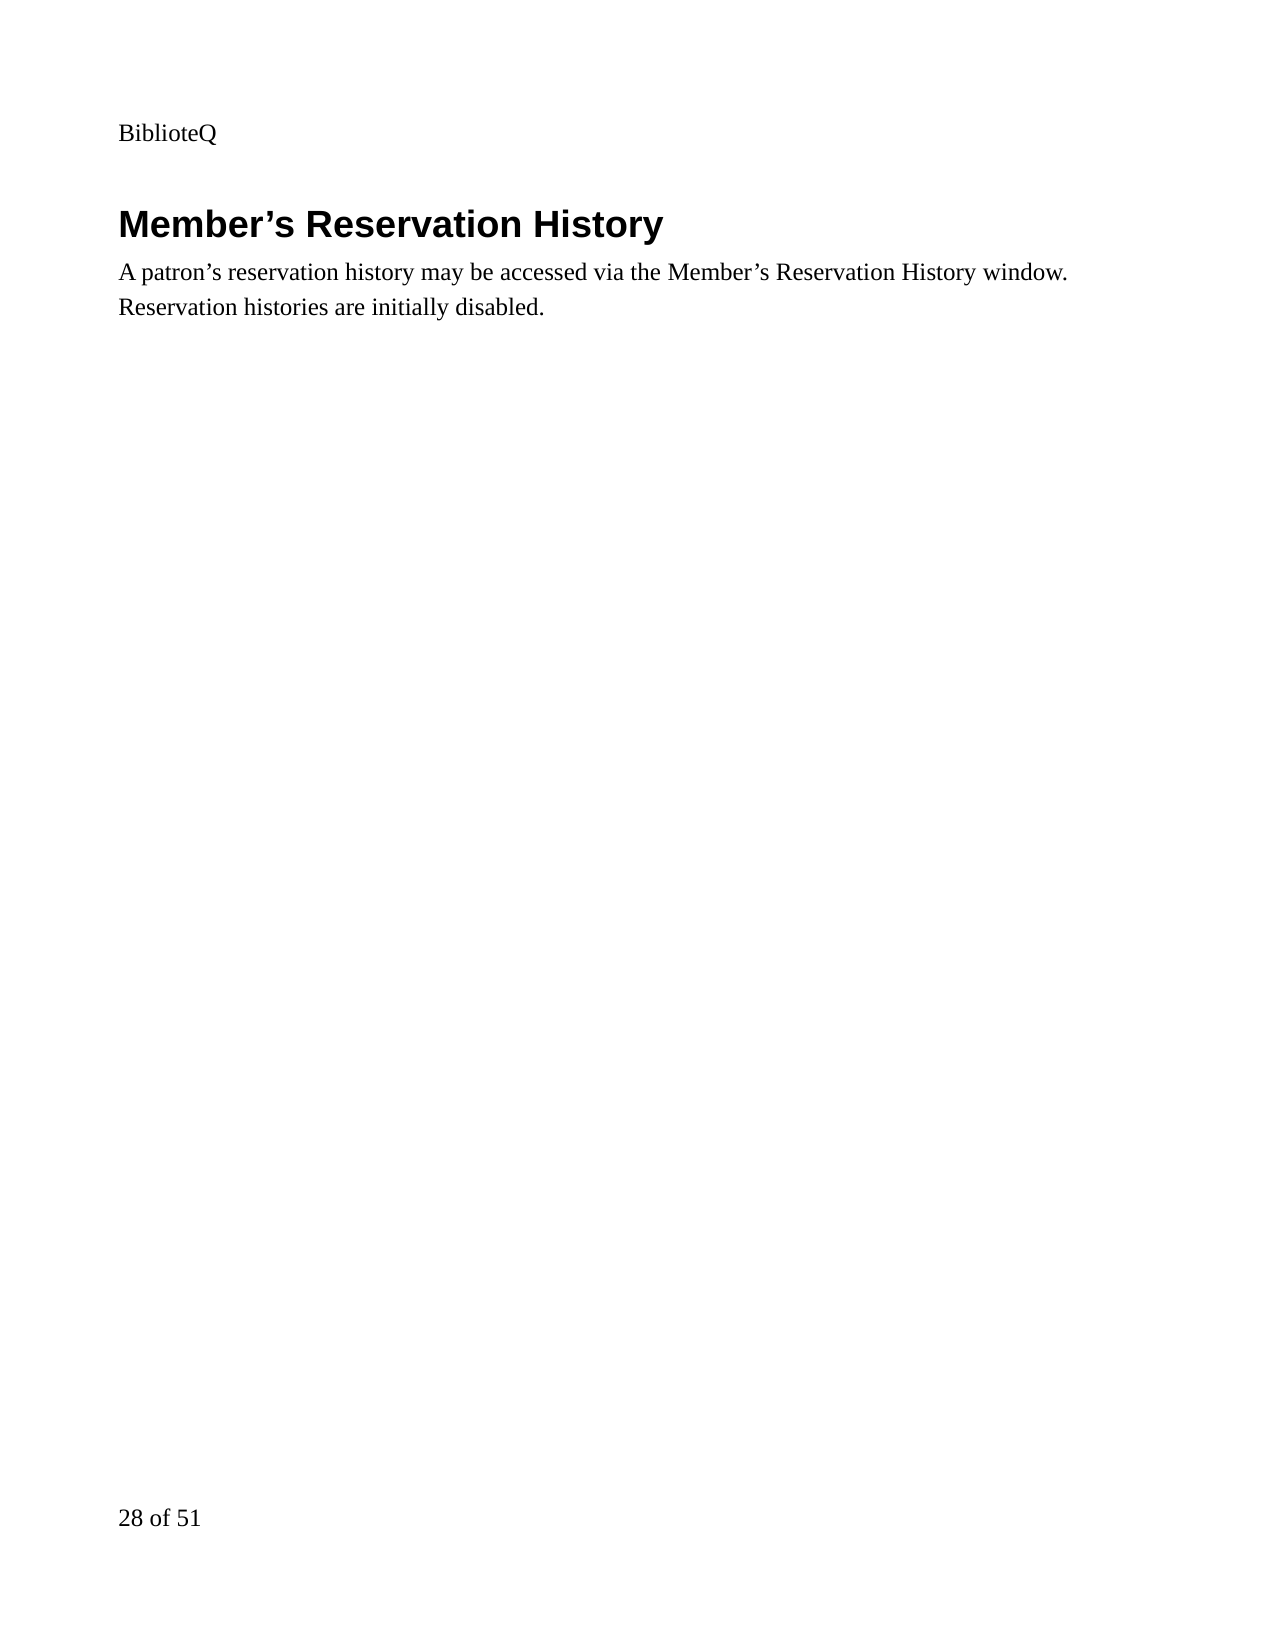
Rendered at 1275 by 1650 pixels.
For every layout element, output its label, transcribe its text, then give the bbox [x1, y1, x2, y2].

text A patron’s reservation history may be accessed via the Member’s Reservation History window. Reservation histories are initially disabled. [118, 257, 1157, 321]
subtitle Member’s Reservation History [118, 201, 1157, 245]
